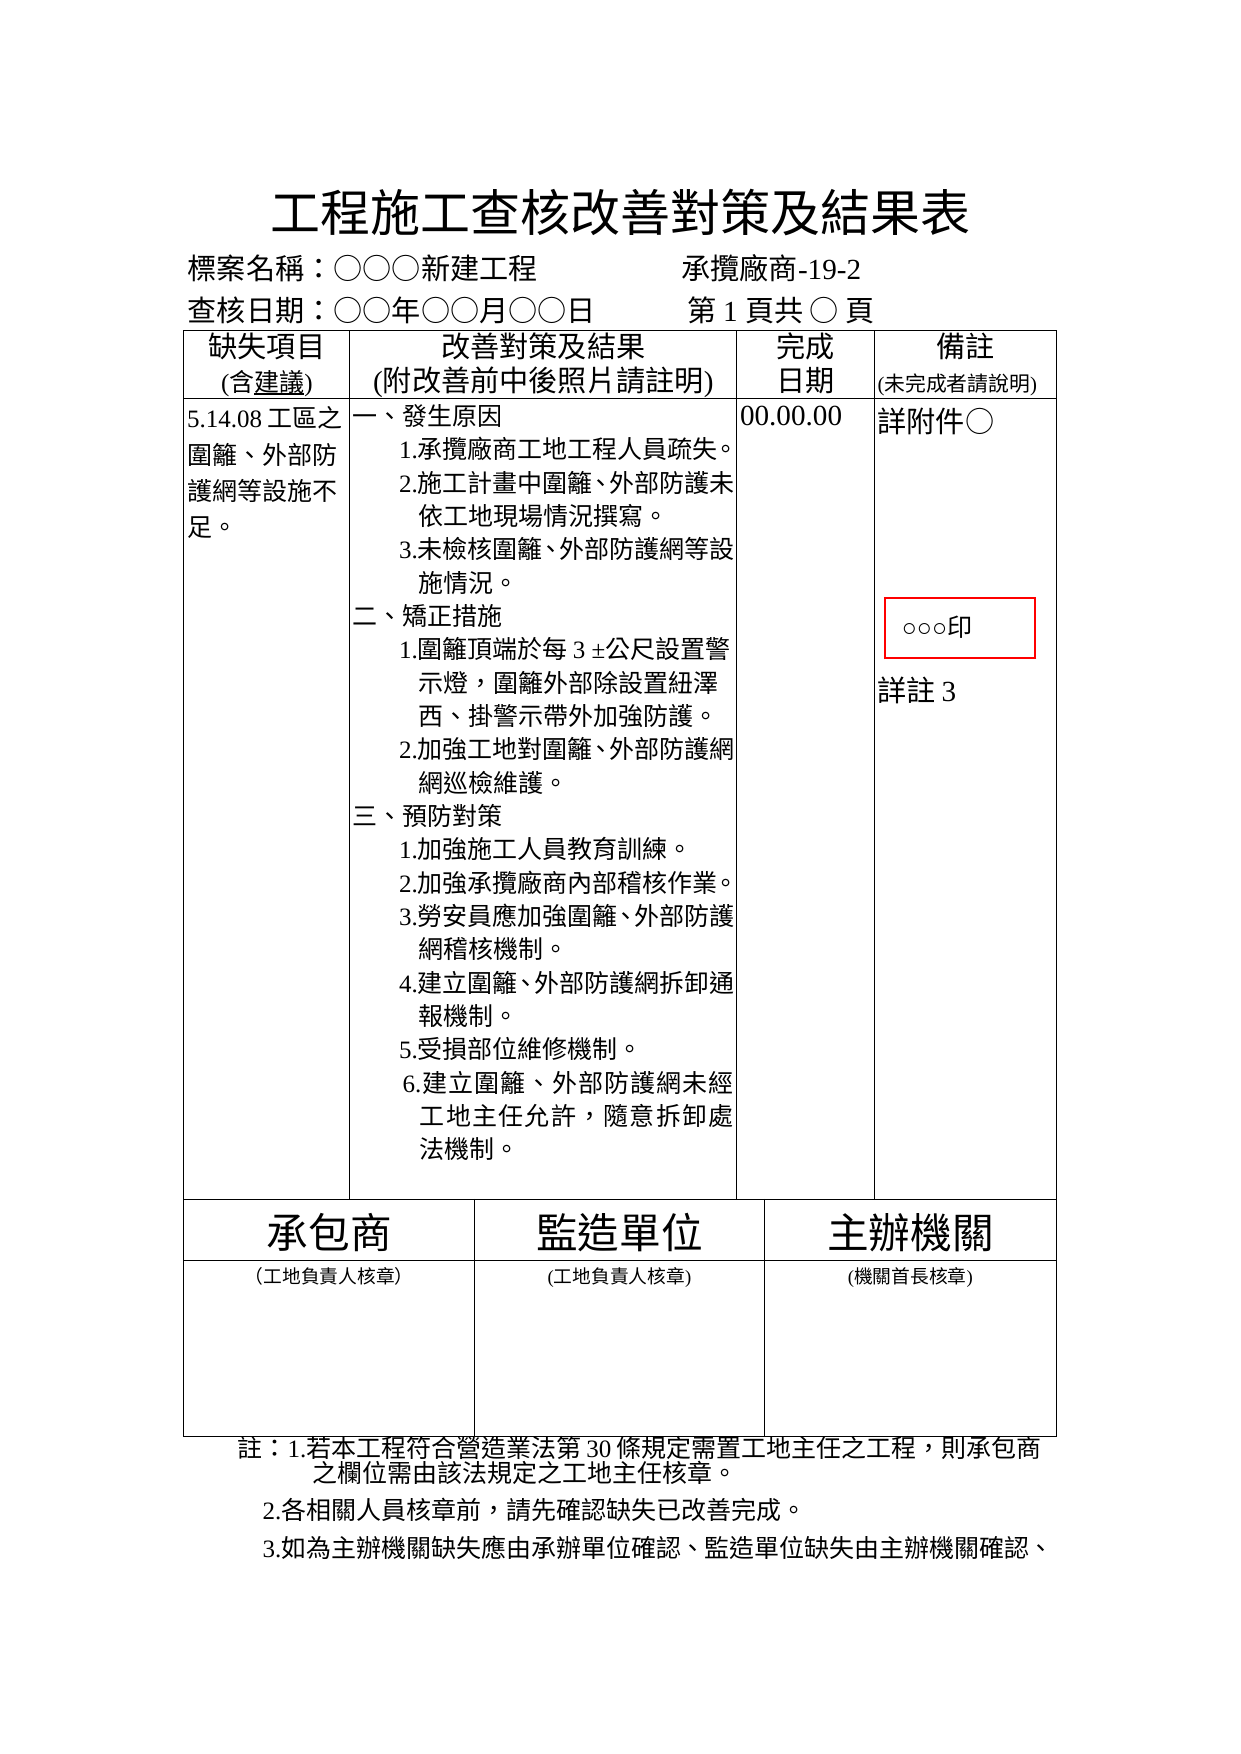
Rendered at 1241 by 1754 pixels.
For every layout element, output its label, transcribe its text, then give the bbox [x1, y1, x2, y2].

table_cell （工地負責人核章） [184, 1261, 474, 1436]
table_cell 5.14.08工區之圍籬、外部防護網等設施不足。 [184, 399, 349, 1199]
table_cell 承包商 [184, 1200, 474, 1260]
text 標案名稱：○○○新建工程 承攬廠商-19-2 [187, 246, 1053, 288]
table_cell 一、發生原因 1.承攬廠商工地工程人員疏失。 2.施工計畫中圍籬、外部防護未依工地現場情況撰寫。 3.未檢核圍籬、外部防護網等設施情況。 二、矯正措施 1.圍籬頂端於每3 ±公尺設置警示燈，圍籬外部除設置紐澤西、掛警示帶外加強防護。 2.加強工地對圍籬、外部防護網網巡檢維護。 三、預防對策 1.加強施工人員教育訓練。 2.加強承攬廠商內部稽核作業。 3.勞安員應加強圍籬、外部防護網稽核機制。 4.建立圍籬、外部防護網拆卸通報機制。 5.受損部位維修機制。 6.建立圍籬、外部防護網未經工地主任允許，隨意拆卸處法機制。 [350, 399, 736, 1199]
table_cell 詳附件○ 詳註3 [875, 399, 1056, 1199]
table_cell (機關首長核章) [765, 1261, 1056, 1436]
table_cell (工地負責人核章) [475, 1261, 764, 1436]
table_header 缺失項目 (含建議) [184, 331, 349, 398]
table_cell 00.00.00 [737, 399, 874, 1199]
text 工程施工查核改善對策及結果表 [187, 173, 1053, 246]
text 3.如為主辦機關缺失應由承辦單位確認、監造單位缺失由主辦機關確認、 [237, 1537, 1053, 1562]
text 註：1.若本工程符合營造業法第30條規定需置工地主任之工程，則承包商之欄位需由該法規定之工地主任核章。 [237, 1437, 1053, 1487]
text 2.各相關人員核章前，請先確認缺失已改善完成。 [237, 1499, 1053, 1524]
table_header 備註 (未完成者請說明) [875, 331, 1056, 398]
table_header 完成 日期 [737, 331, 874, 398]
table_cell 主辦機關 [765, 1200, 1056, 1260]
table_cell 監造單位 [475, 1200, 764, 1260]
table_header 改善對策及結果 (附改善前中後照片請註明) [350, 331, 736, 398]
text 查核日期：○○年○○月○○日 第 1 頁共 ○ 頁 [187, 288, 1053, 330]
